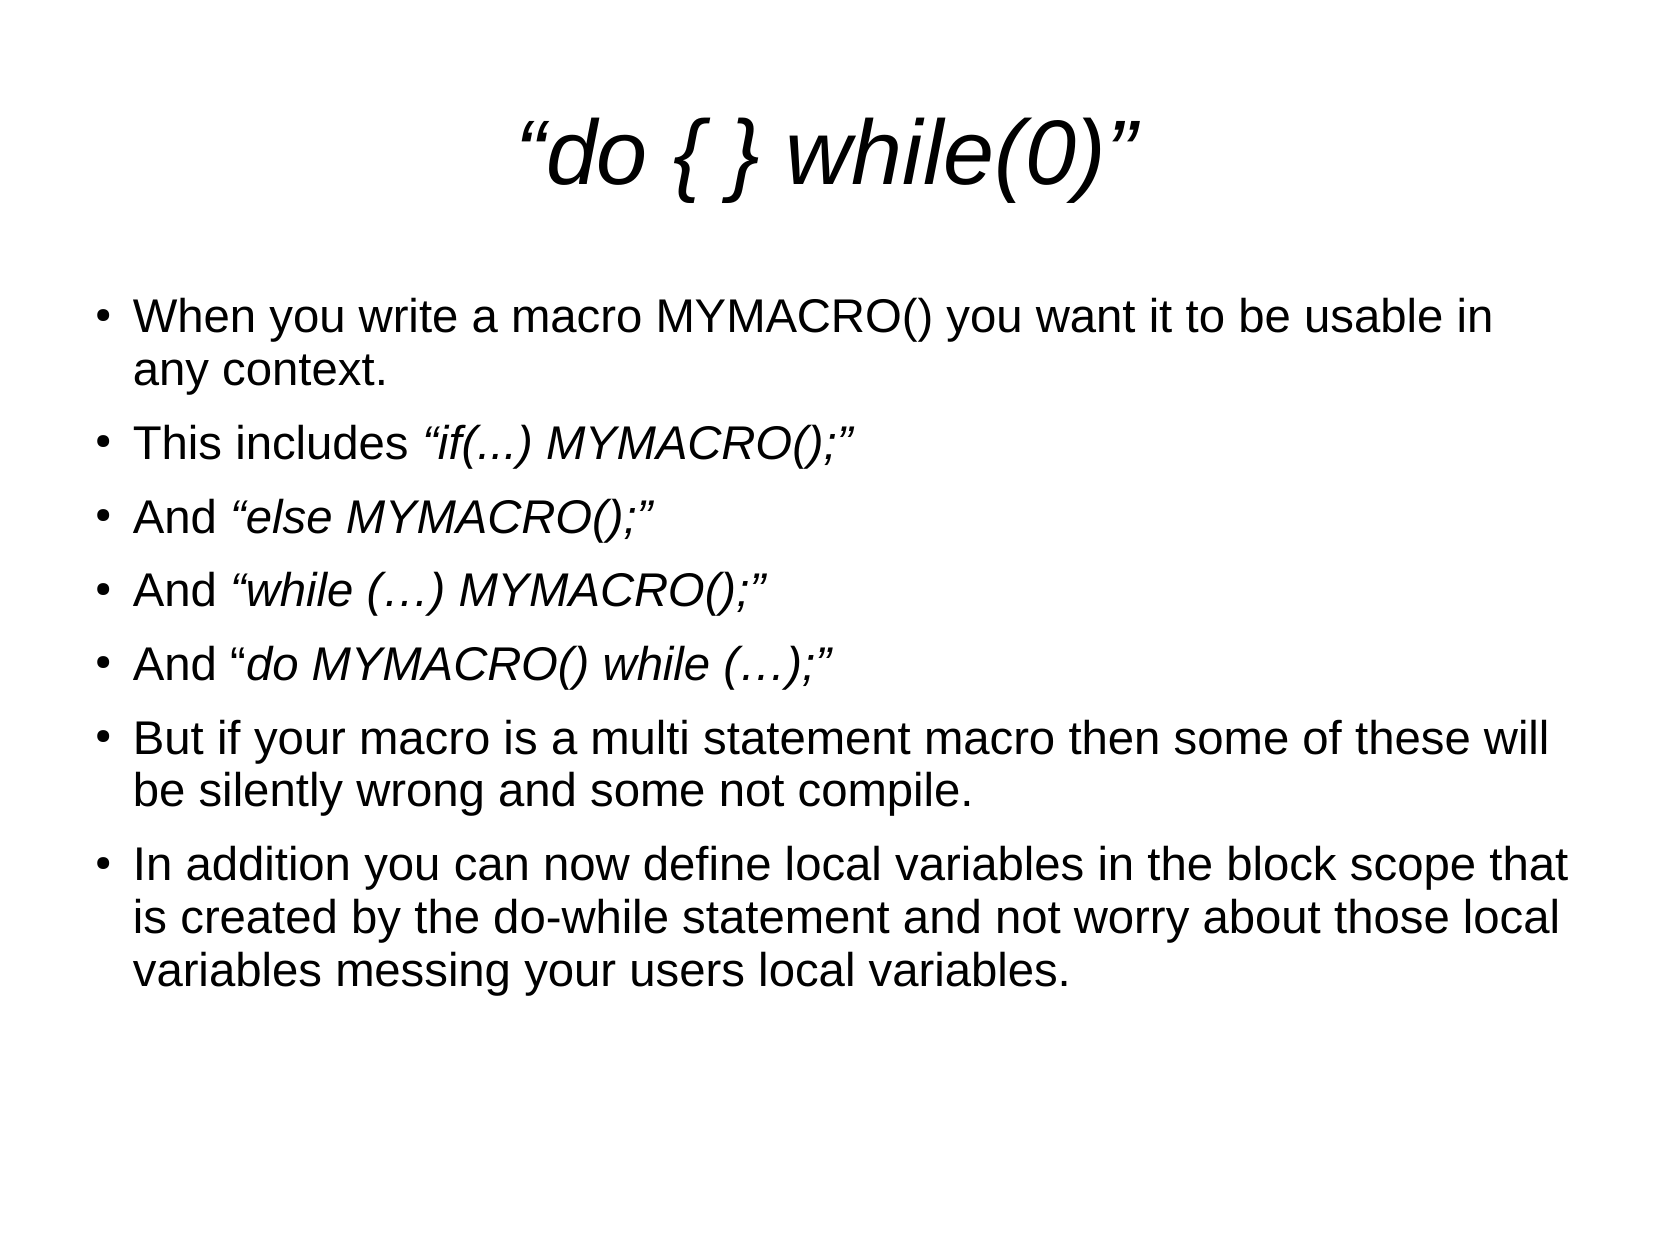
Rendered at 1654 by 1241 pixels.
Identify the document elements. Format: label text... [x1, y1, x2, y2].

title “do { } while(0)” [82, 49, 1571, 257]
list When you write a macro MYMACRO() you want it to be usable in any context. This includes “if(...) MYMACRO();” And “else MYMACRO();” And “while (…) MYMACRO();” And “do MYMACRO() while (…);” But if your macro is a multi statement macro then some of these will be silently wrong and some not compile. In addition you can now define local variables in the block scope that is created by the do-while statement and not worry about those local variables messing your users local variables. [82, 290, 1571, 1010]
